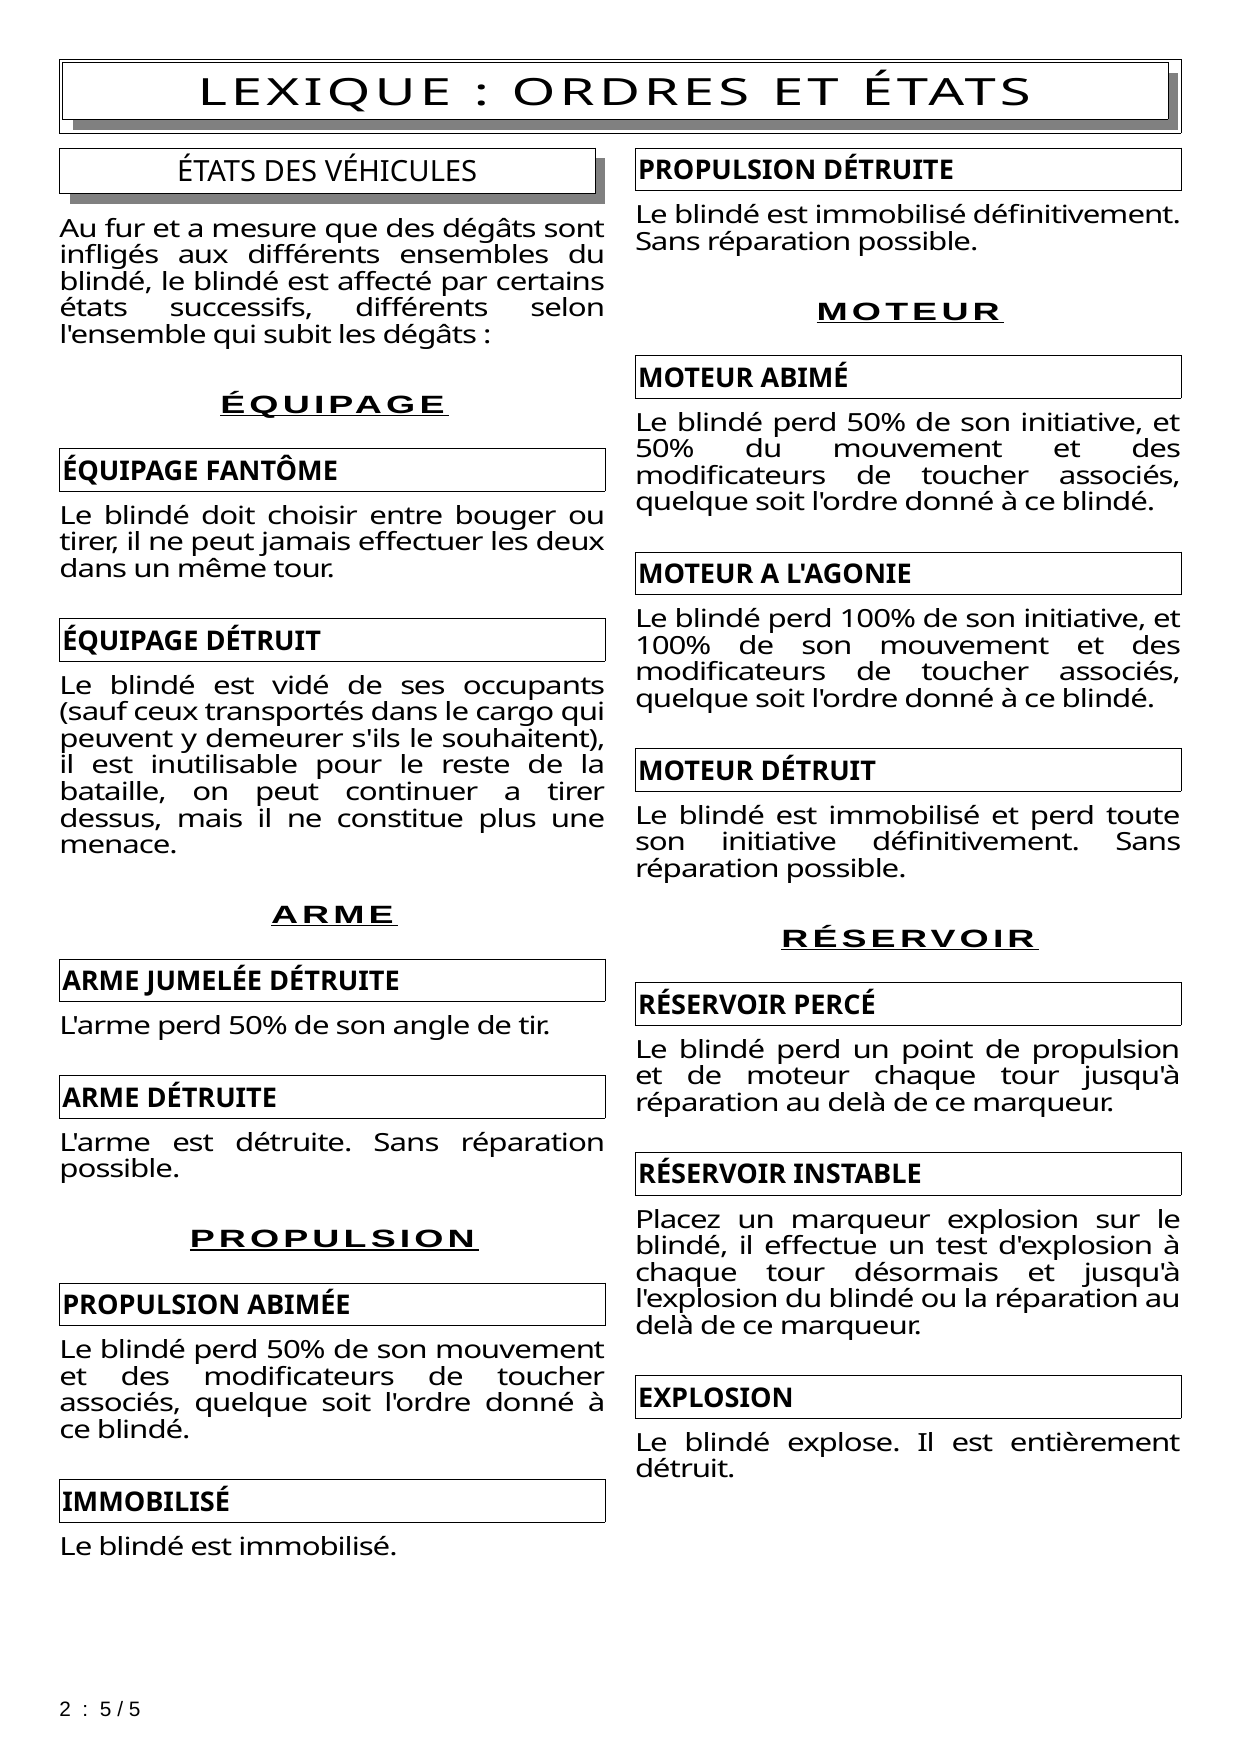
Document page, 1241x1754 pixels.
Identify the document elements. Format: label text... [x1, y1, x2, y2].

title équipage détruit [60, 619, 605, 661]
title arme détruite [60, 1076, 605, 1118]
title arme [59, 900, 605, 929]
text Le blindé perd 50% de son mouvement et des modificateurs de toucher associés, quelque soit l'ordre donné à ce blindé. [59, 1337, 605, 1444]
text Le blindé perd 50% de son initiative, et 50% du mouvement et des modificateurs de toucher associés, quelque soit l'ordre donné à ce blindé. [635, 410, 1181, 516]
text Le blindé perd 100% de son initiative, et 100% de son mouvement et des modificateurs de toucher associés, quelque soit l'ordre donné à ce blindé. [635, 606, 1181, 713]
title Immobilisé [60, 1480, 605, 1522]
text Au fur et a mesure que des dégâts sont infligés aux différents ensembles du blindé, le blindé est affecté par certains états successifs, différents selon l'ensemble qui subit les dégâts : [59, 216, 605, 349]
title réservoir [635, 924, 1181, 952]
title réservoir instable [636, 1153, 1181, 1195]
title arme jumelée détruite [60, 960, 605, 1001]
text Le blindé est immobilisé et perd toute son initiative définitivement. Sans réparation possible. [635, 803, 1181, 882]
text L'arme perd 50% de son angle de tir. [59, 1013, 605, 1040]
title moteur détruit [636, 749, 1181, 791]
text Le blindé est immobilisé définitivement. Sans réparation possible. [635, 202, 1181, 256]
title moteur a l'agonie [636, 553, 1181, 594]
text Le blindé perd un point de propulsion et de moteur chaque tour jusqu'à réparation au delà de ce marqueur. [635, 1037, 1181, 1117]
text Le blindé est immobilisé. [59, 1534, 605, 1561]
title réservoir percé [636, 983, 1181, 1025]
title Moteur abimé [636, 356, 1181, 398]
title équipage [59, 390, 605, 419]
title propulsion détruite [636, 149, 1181, 190]
title propulsion [59, 1224, 605, 1253]
title états des véhicules [60, 149, 595, 193]
title moteur [635, 297, 1181, 326]
text Placez un marqueur explosion sur le blindé, il effectue un test d'explosion à chaque tour désormais et jusqu'à l'explosion du blindé ou la réparation au delà de ce marqueur. [635, 1207, 1181, 1339]
text Le blindé doit choisir entre bouger ou tirer, il ne peut jamais effectuer les deux dans un même tour. [59, 503, 605, 583]
text Le blindé explose. Il est entièrement détruit. [635, 1430, 1181, 1483]
title Propulsion abimée [60, 1284, 605, 1325]
title explosion [636, 1376, 1181, 1418]
text Le blindé est vidé de ses occupants (sauf ceux transportés dans le cargo qui peuvent y demeurer s'ils le souhaitent), il est inutilisable pour le reste de la bataille, on peut continuer a tirer dessus, mais il ne constitue plus une menace. [59, 673, 605, 859]
text L'arme est détruite. Sans réparation possible. [59, 1130, 605, 1183]
title équipage fantôme [60, 449, 605, 491]
